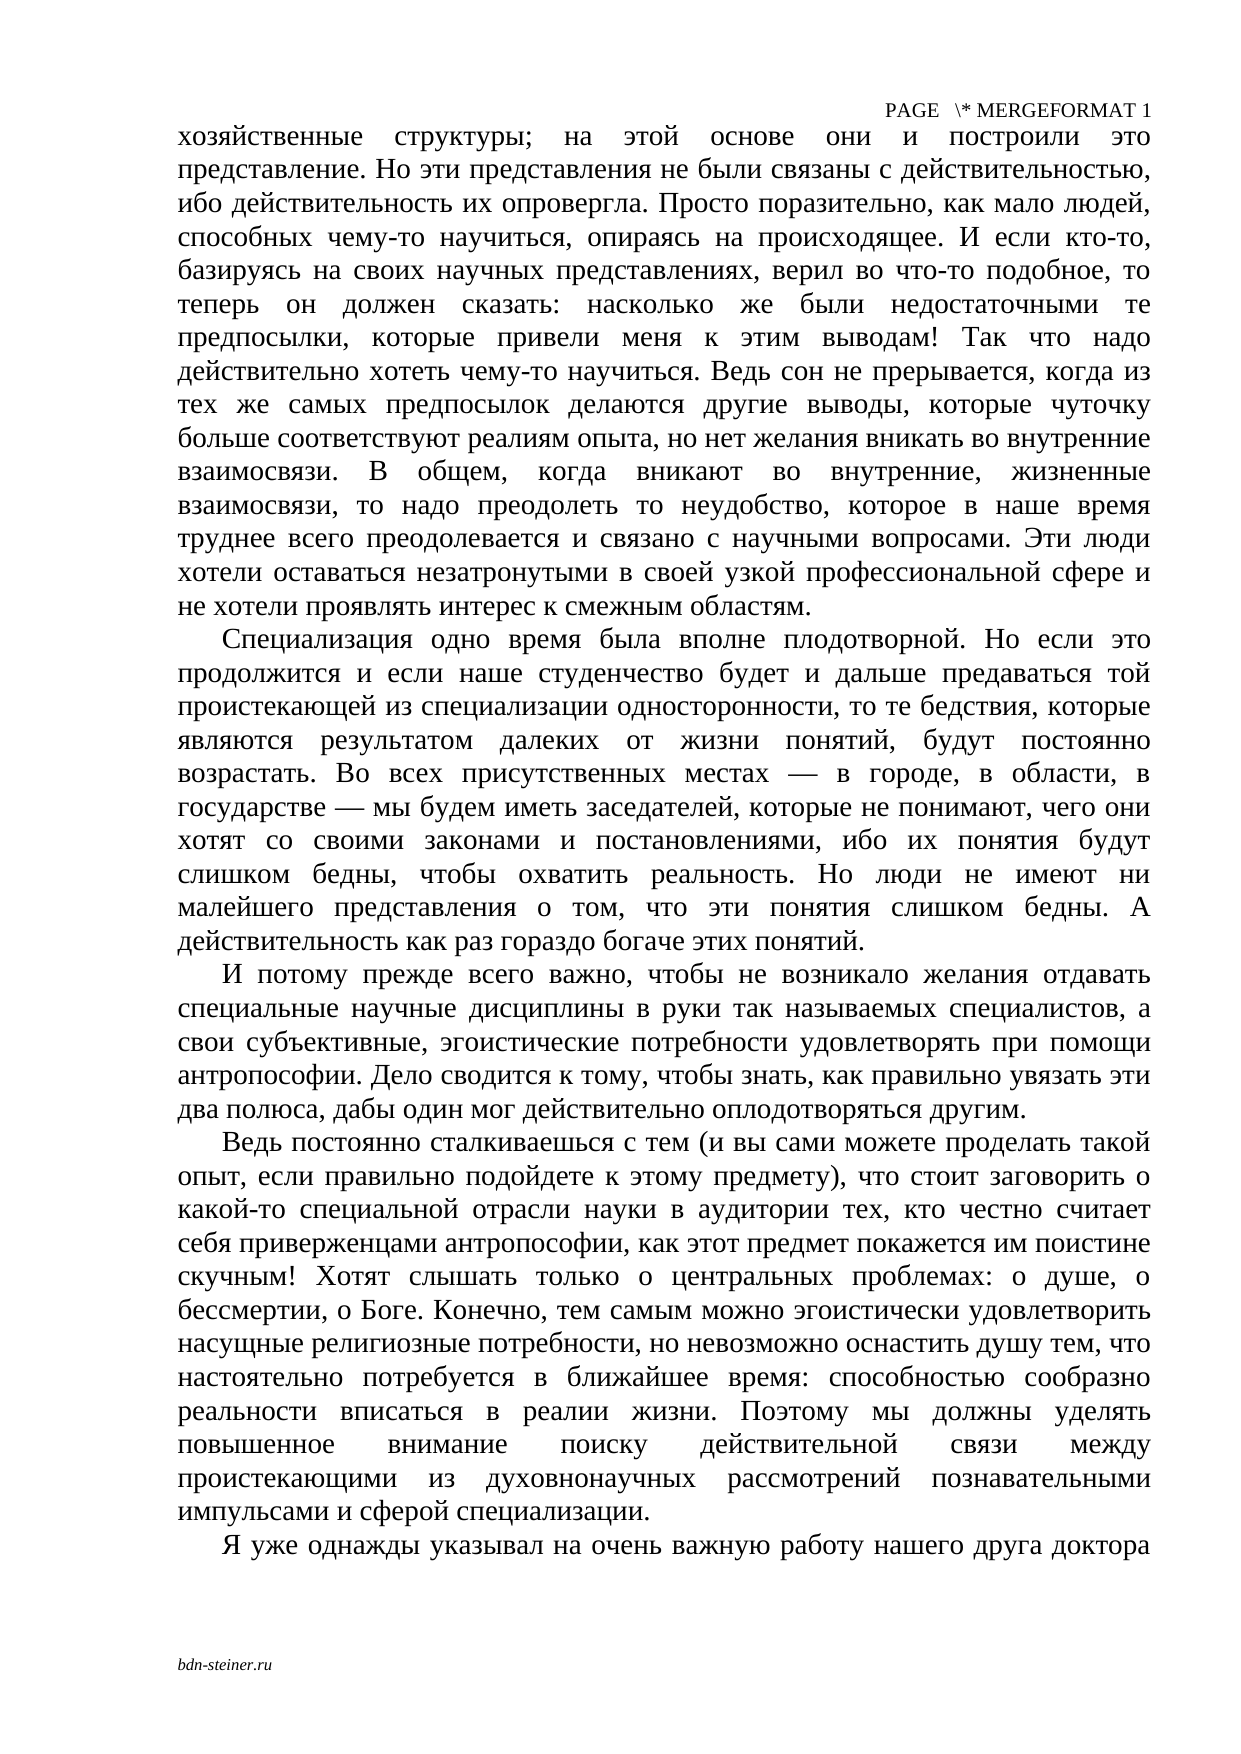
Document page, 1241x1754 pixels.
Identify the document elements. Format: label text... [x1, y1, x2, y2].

text хозяйственные структуры; на этой основе они и построили это представление. Но эти представления не были связаны с действительностью, ибо действительность их опровергла. Просто поразительно, как мало людей, способных чему-то научиться, опираясь на происходящее. И если кто-то, базируясь на своих научных представлениях, верил во что-то подобное, то теперь он должен сказать: насколько же были недостаточными те предпосылки, которые привели меня к этим выводам! Так что надо действительно хотеть чему-то научиться. Ведь сон не прерывается, когда из тех же самых предпосылок делаются другие выводы, которые чуточку больше соответствуют реалиям опыта, но нет желания вникать во внутренние взаимосвязи. В общем, когда вникают во внутренние, жизненные взаимосвязи, то надо преодолеть то неудобство, которое в наше время труднее всего преодолевается и связано с научными вопросами. Эти люди хотели оставаться незатронутыми в своей узкой профессиональной сфере и не хотели проявлять интерес к смежным областям. [177, 118, 1152, 621]
text И потому прежде всего важно, чтобы не возникало желания отдавать специальные научные дисциплины в руки так называемых специалистов, а свои субъективные, эгоистические потребности удовлетворять при помощи антропософии. Дело сводится к тому, чтобы знать, как правильно увязать эти два полюса, дабы один мог действительно оплодотворяться другим. [177, 957, 1152, 1124]
text Специализация одно время была вполне плодотворной. Но если это продолжится и если наше студенчество будет и дальше предаваться той проистекающей из специализации односторонности, то те бедствия, которые являются результатом далеких от жизни понятий, будут постоянно возрастать. Во всех присутственных местах — в городе, в области, в государстве — мы будем иметь заседателей, которые не понимают, чего они хотят со своими законами и постановлениями, ибо их понятия будут слишком бедны, чтобы охватить реальность. Но люди не имеют ни малейшего представления о том, что эти понятия слишком бедны. А действительность как раз гораздо богаче этих понятий. [177, 621, 1152, 957]
text Ведь постоянно сталкиваешься с тем (и вы сами можете проделать такой опыт, если правильно подойдете к этому предмету), что стоит заговорить о какой-то специальной отрасли науки в аудитории тех, кто честно считает себя приверженцами антропософии, как этот предмет покажется им поистине скучным! Хотят слышать только о центральных проблемах: о душе, о бессмертии, о Боге. Конечно, тем самым можно эгоистически удовлетворить насущные религиозные потребности, но невозможно оснастить душу тем, что настоятельно потребуется в ближайшее время: способностью сообразно реальности вписаться в реалии жизни. Поэтому мы должны уделять повышенное внимание поиску действительной связи между проистекающими из духовнонаучных рассмотрений познавательными импульсами и сферой специализации. [177, 1124, 1152, 1527]
